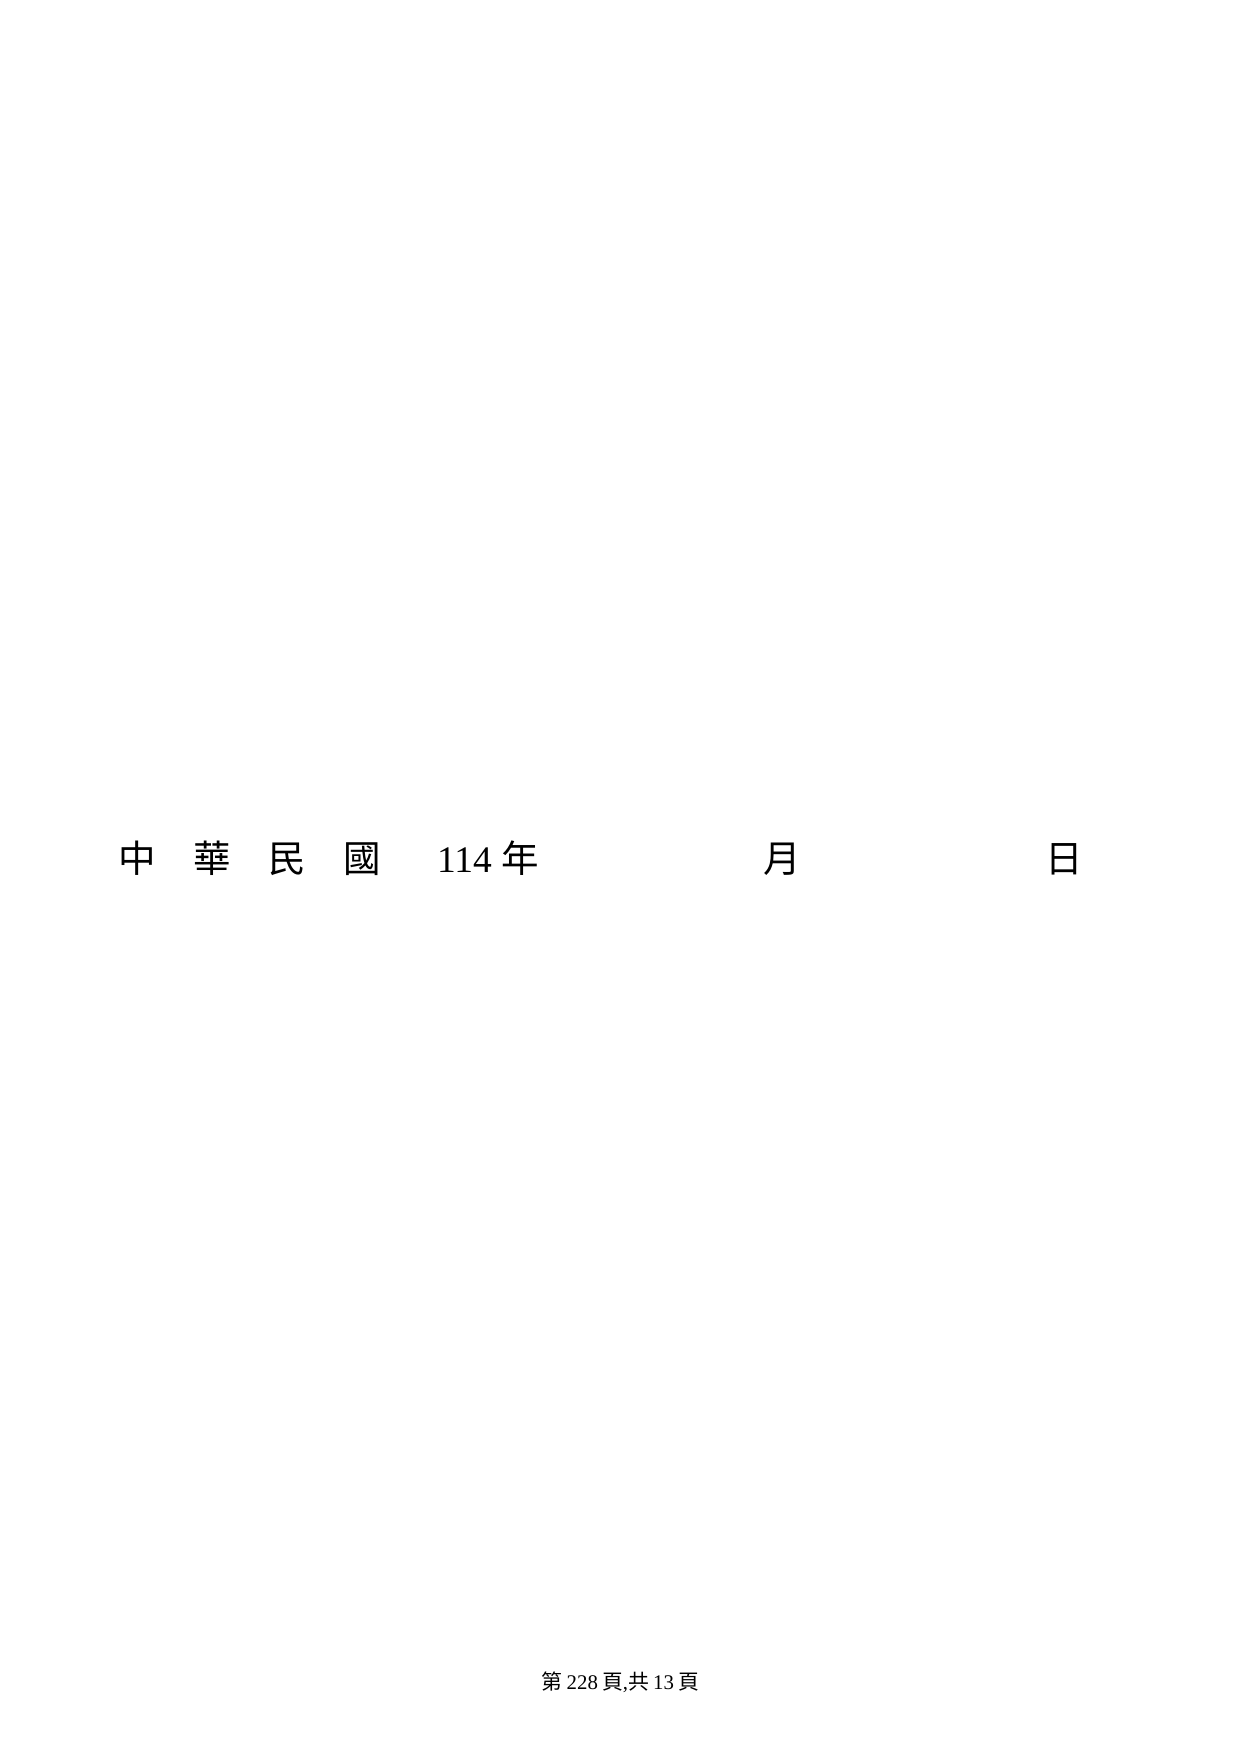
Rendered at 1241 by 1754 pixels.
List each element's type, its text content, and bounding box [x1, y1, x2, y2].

text 中 華 民 國 114 年 月 日 [118, 814, 1122, 877]
